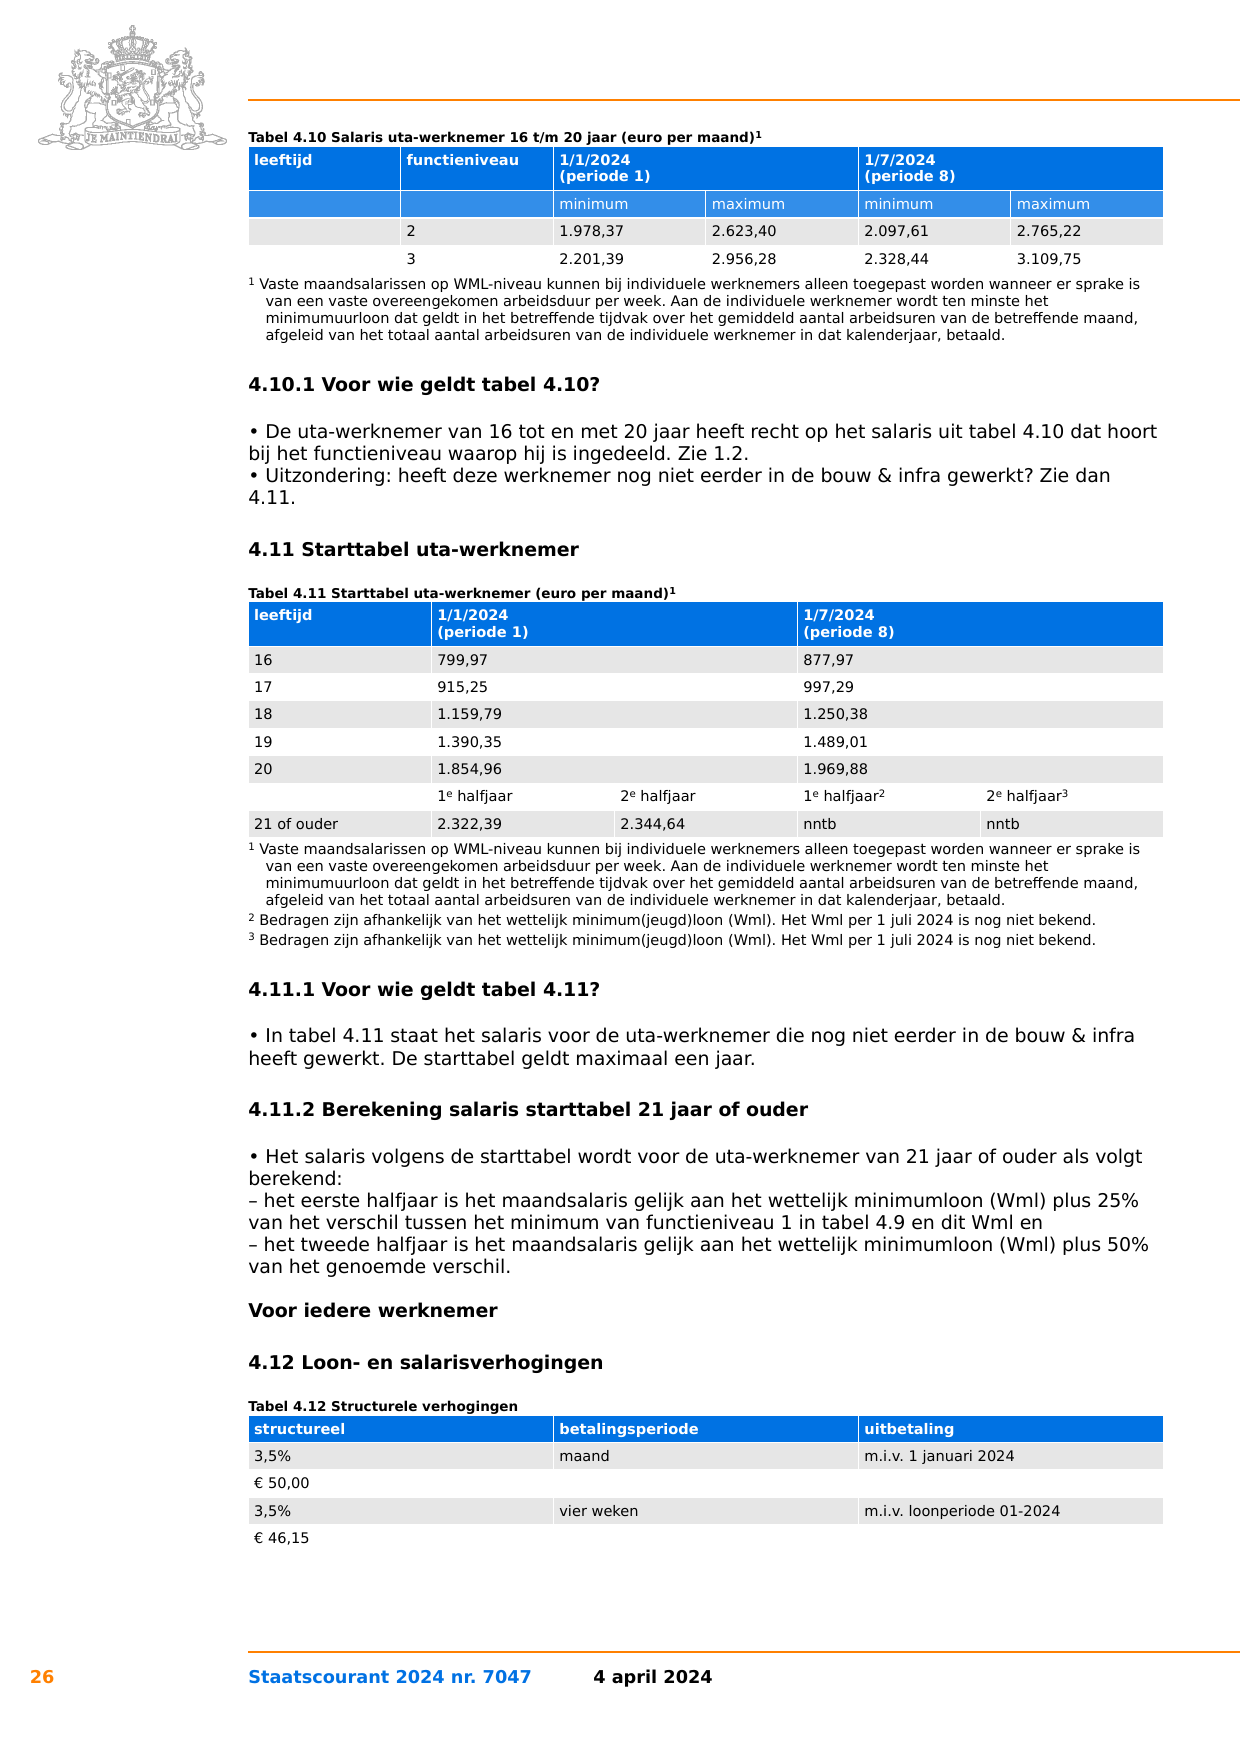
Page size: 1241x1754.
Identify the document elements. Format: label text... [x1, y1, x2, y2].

table_cell [249, 219, 400, 245]
table_cell 3,5% [249, 1443, 553, 1469]
text • Het salaris volgens de starttabel wordt voor de uta-werknemer van 21 jaar of ouder als volgt berekend: [248, 1146, 1163, 1190]
table_cell functieniveau [401, 147, 553, 190]
table_cell 16 [249, 647, 431, 673]
table_cell 2.344,64 [615, 811, 797, 837]
table_cell maximum [1011, 191, 1163, 217]
table_cell 2.328,44 [859, 246, 1010, 272]
table_cell betalingsperiode [554, 1416, 858, 1442]
table_cell m.i.v. 1 januari 2024 [859, 1443, 1163, 1469]
text Voor iedere werknemer [248, 1300, 1163, 1322]
text • De uta-werknemer van 16 tot en met 20 jaar heeft recht op het salaris uit tabel 4.10 dat hoort bij het functieniveau waarop hij is ingedeeld. Zie 1.2. [248, 421, 1163, 464]
table_cell 17 [249, 674, 431, 700]
table_cell 799,97 [432, 647, 797, 673]
subtitle 4.12 Loon- en salarisverhogingen [248, 1352, 1163, 1374]
table_cell 20 [249, 756, 431, 783]
table_cell [401, 191, 553, 217]
table_cell 2.623,40 [706, 219, 858, 245]
table_cell 3,5% [249, 1498, 553, 1524]
table_cell nntb [798, 811, 980, 837]
table_cell m.i.v. loonperiode 01-2024 [859, 1498, 1163, 1524]
table_cell 1.159,79 [432, 701, 797, 728]
table_cell [554, 1471, 858, 1497]
table_cell 997,29 [798, 674, 1163, 700]
table_cell 1.489,01 [798, 729, 1163, 755]
table_cell maximum [706, 191, 858, 217]
table_cell 1/7/2024 (periode 8) [859, 147, 1163, 190]
table_cell 1/1/2024 (periode 1) [554, 147, 858, 190]
table_cell 877,97 [798, 647, 1163, 673]
table_cell 21 of ouder [249, 811, 431, 837]
table_cell structureel [249, 1416, 553, 1442]
table_header Tabel 4.10 Salaris uta-werknemer 16 t/m 20 jaar (euro per maand)1 [248, 130, 1163, 146]
table_cell 19 [249, 729, 431, 755]
table_cell 1/1/2024 (periode 1) [432, 602, 797, 646]
table_cell 2.097,61 [859, 219, 1010, 245]
table_cell [554, 1525, 858, 1552]
text – het eerste halfjaar is het maandsalaris gelijk aan het wettelijk minimumloon (Wml) plus 25% van het verschil tussen het minimum van functieniveau 1 in tabel 4.9 en dit Wml en [248, 1190, 1163, 1234]
table_header Tabel 4.12 Structurele verhogingen [248, 1399, 1163, 1415]
table_cell 18 [249, 701, 431, 728]
table_cell 1.854,96 [432, 756, 797, 783]
table_cell [859, 1471, 1163, 1497]
table_cell [249, 784, 431, 810]
table_cell 2e halfjaar3 [981, 784, 1163, 810]
table_cell 1/7/2024 (periode 8) [798, 602, 1163, 646]
table_cell 2.765,22 [1011, 219, 1163, 245]
table_cell 1e halfjaar2 [798, 784, 980, 810]
subtitle 4.10.1 Voor wie geldt tabel 4.10? [248, 374, 1163, 396]
subtitle 4.11.2 Berekening salaris starttabel 21 jaar of ouder [248, 1099, 1163, 1121]
table_cell 2e halfjaar [615, 784, 797, 810]
table_cell vier weken [554, 1498, 858, 1524]
table_cell [249, 191, 400, 217]
table_cell leeftijd [249, 147, 400, 190]
picture [38, 25, 227, 150]
text • Uitzondering: heeft deze werknemer nog niet eerder in de bouw & infra gewerkt? Zie dan 4.11. [248, 464, 1163, 508]
table_cell 915,25 [432, 674, 797, 700]
table_cell 1.969,88 [798, 756, 1163, 783]
table_cell uitbetaling [859, 1416, 1163, 1442]
table_cell [249, 246, 400, 272]
table_cell 1e halfjaar [432, 784, 614, 810]
table_cell maand [554, 1443, 858, 1469]
table_cell 2.322,39 [432, 811, 614, 837]
table_cell minimum [859, 191, 1010, 217]
table_header Tabel 4.11 Starttabel uta-werknemer (euro per maand)1 [248, 586, 1163, 601]
table_cell minimum [554, 191, 705, 217]
table_cell 3.109,75 [1011, 246, 1163, 272]
table_cell 1 Vaste maandsalarissen op WML-niveau kunnen bij individuele werknemers alleen toegepast worden wanneer er sprake is van een vaste overeengekomen arbeidsduur per week. Aan de individuele werknemer wordt ten minste het minimumuurloon dat geldt in het betreffende tijdvak over het gemiddeld aantal arbeidsuren van de betreffende maand, afgeleid van het totaal aantal arbeidsuren van de individuele werknemer in dat kalenderjaar, betaald. [248, 273, 1163, 344]
subtitle 4.11.1 Voor wie geldt tabel 4.11? [248, 978, 1163, 1000]
text • In tabel 4.11 staat het salaris voor de uta-werknemer die nog niet eerder in de bouw & infra heeft gewerkt. De starttabel geldt maximaal een jaar. [248, 1025, 1163, 1069]
table_cell 1.250,38 [798, 701, 1163, 728]
table_cell leeftijd [249, 602, 431, 646]
table_cell 1.978,37 [554, 219, 705, 245]
subtitle 4.11 Starttabel uta-werknemer [248, 538, 1163, 561]
text – het tweede halfjaar is het maandsalaris gelijk aan het wettelijk minimumloon (Wml) plus 50% van het genoemde verschil. [248, 1234, 1163, 1278]
table_cell [859, 1525, 1163, 1552]
table_cell nntb [981, 811, 1163, 837]
table_cell 1 Vaste maandsalarissen op WML-niveau kunnen bij individuele werknemers alleen toegepast worden wanneer er sprake is van een vaste overeengekomen arbeidsduur per week. Aan de individuele werknemer wordt ten minste het minimumuurloon dat geldt in het betreffende tijdvak over het gemiddeld aantal arbeidsuren van de betreffende maand, afgeleid van het totaal aantal arbeidsuren van de individuele werknemer in dat kalenderjaar, betaald. 2 Bedragen zijn afhankelijk van het wettelijk minimum(jeugd)loon (Wml). Het Wml per 1 juli 2024 is nog niet bekend. 3 Bedragen zijn afhankelijk van het wettelijk minimum(jeugd)loon (Wml). Het Wml per 1 juli 2024 is nog niet bekend. [248, 839, 1163, 948]
table_cell 2.956,28 [706, 246, 858, 272]
table_cell 1.390,35 [432, 729, 797, 755]
table_cell 2.201,39 [554, 246, 705, 272]
table_cell € 50,00 [249, 1471, 553, 1497]
table_cell 2 [401, 219, 553, 245]
table_cell 3 [401, 246, 553, 272]
table_cell € 46,15 [249, 1525, 553, 1552]
